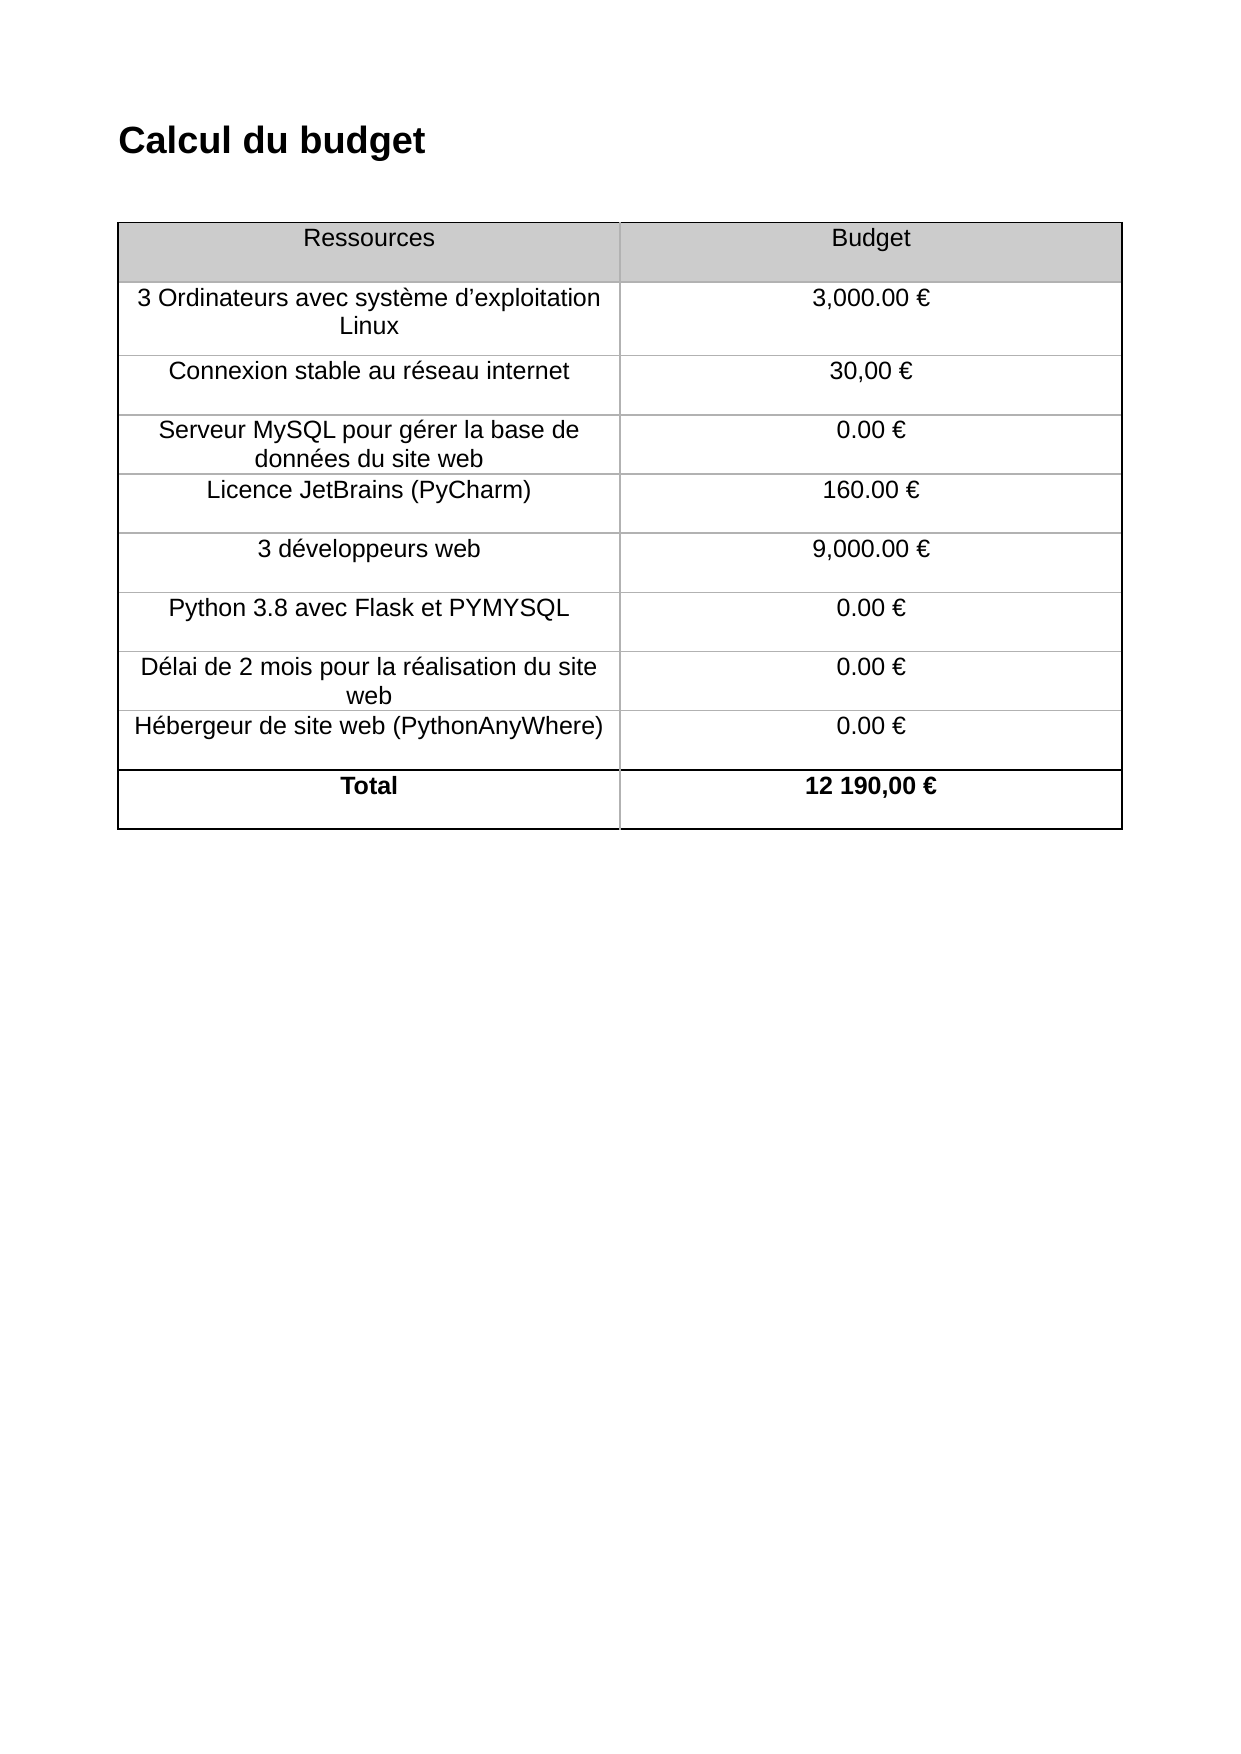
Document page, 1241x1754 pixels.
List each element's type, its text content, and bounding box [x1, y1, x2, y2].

table_cell Délai de 2 mois pour la réalisation du site web [119, 652, 619, 710]
table_cell 9 000,00 € [621, 534, 1121, 591]
table_cell 30,00 € [621, 356, 1121, 414]
table_cell Licence JetBrains (PyCharm) [119, 475, 619, 532]
table_cell Connexion stable au réseau internet [119, 356, 619, 414]
table_cell 3 développeurs web [119, 534, 619, 591]
table_cell 0,00 € [621, 711, 1121, 769]
table_cell 0,00 € [621, 416, 1121, 473]
table_cell 160,00 € [621, 475, 1121, 532]
table_cell Total [119, 771, 619, 828]
table_cell Hébergeur de site web (PythonAnyWhere) [119, 711, 619, 769]
table_cell Python 3.8 avec Flask et PYMYSQL [119, 593, 619, 651]
table_header Ressources [119, 223, 619, 281]
table_cell 3 Ordinateurs avec système d’exploitation Linux [119, 283, 619, 355]
subtitle Calcul du budget [118, 118, 1122, 162]
table_cell 0,00 € [621, 593, 1121, 651]
table_cell 3 000,00 € [621, 283, 1121, 355]
table_header Budget [621, 223, 1121, 281]
table_cell Serveur MySQL pour gérer la base de données du site web [119, 416, 619, 473]
table_cell 12 190,00 € [621, 771, 1121, 828]
table_cell 0,00 € [621, 652, 1121, 710]
